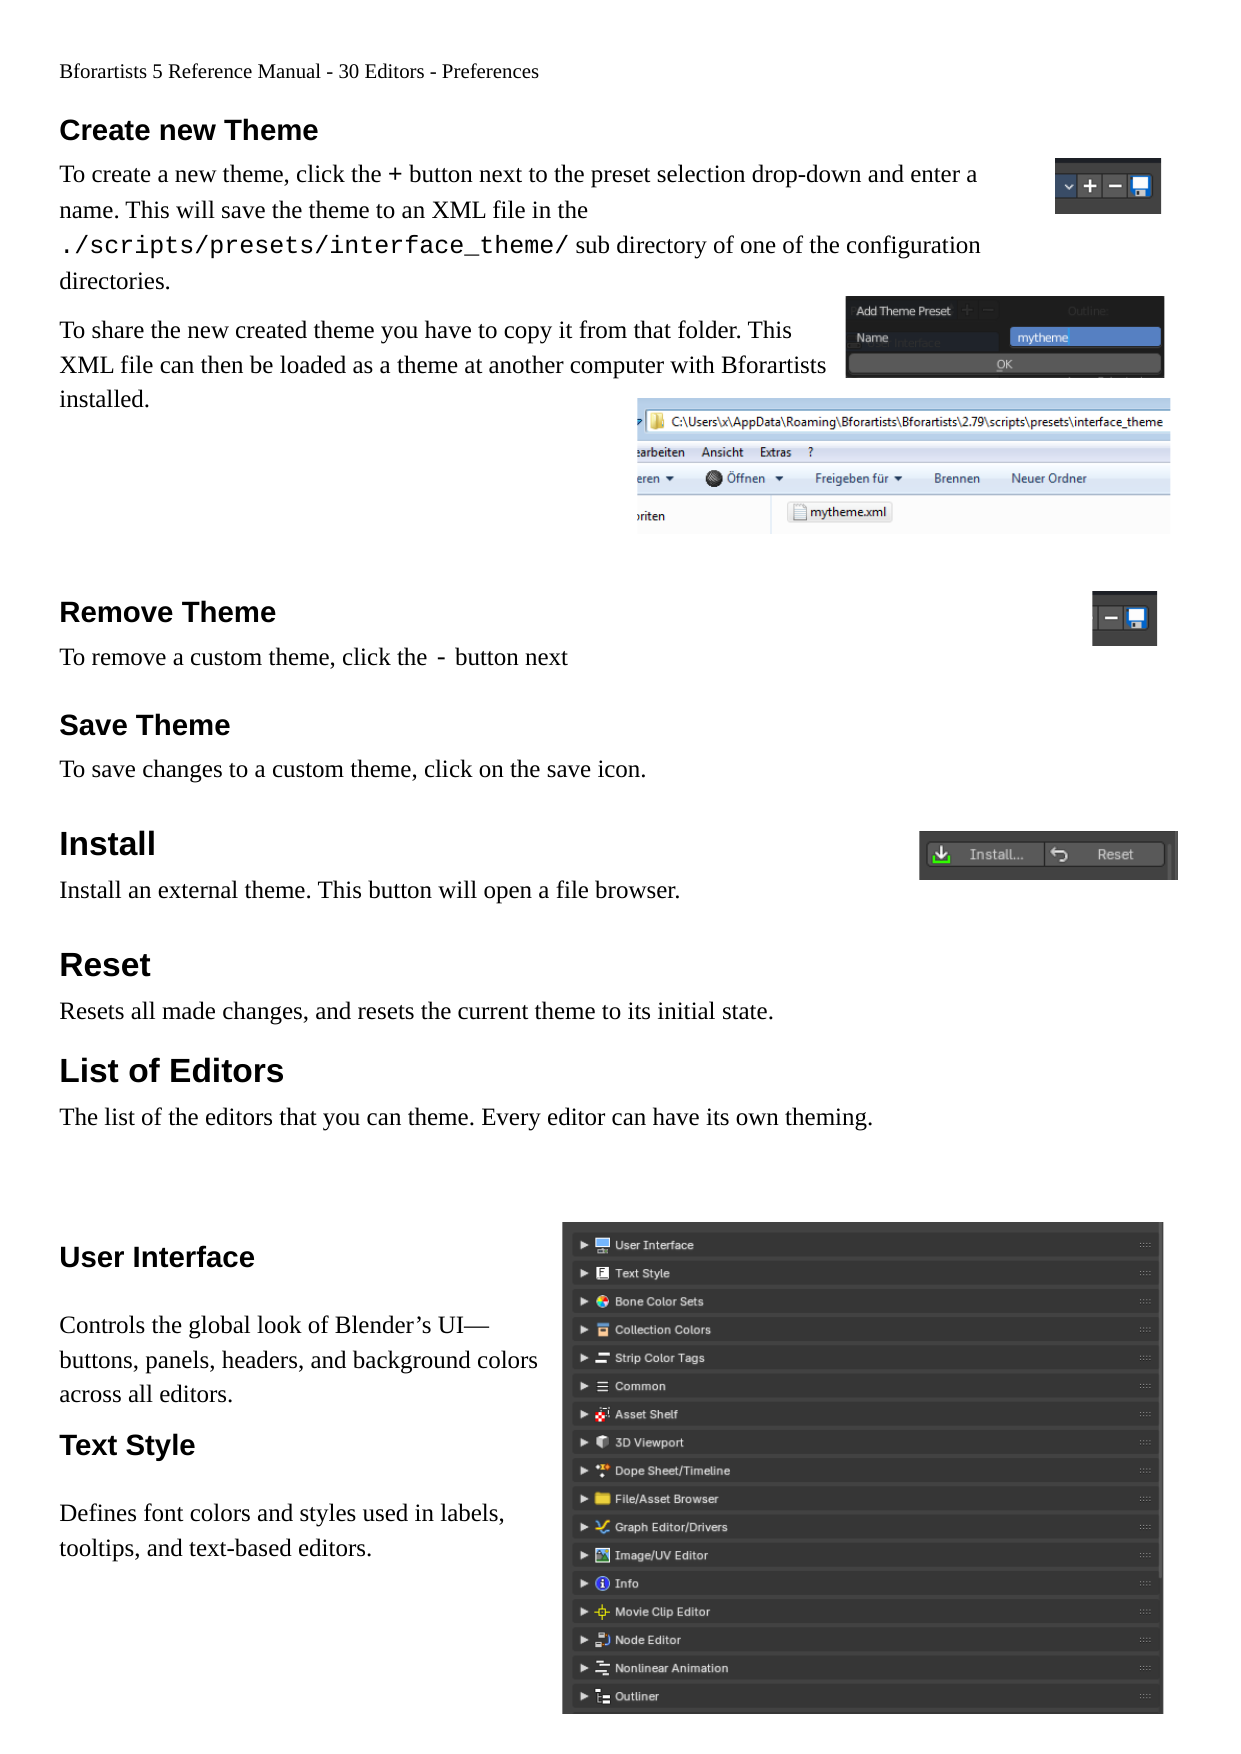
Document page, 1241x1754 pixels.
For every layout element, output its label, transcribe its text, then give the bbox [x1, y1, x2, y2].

text To share the new created theme you have to copy it from that folder. This XML file can then be loaded as a theme at another computer with Bforartists installed. [59, 316, 1181, 413]
picture [845, 296, 1165, 378]
picture [1055, 158, 1162, 214]
subtitle Text Style [59, 1428, 562, 1462]
subtitle [1164, 1428, 1181, 1462]
subtitle Install [59, 824, 1181, 862]
text Resets all made changes, and resets the current theme to its initial state. [59, 996, 1181, 1025]
picture [562, 1222, 1164, 1714]
subtitle Create new Theme [59, 113, 1181, 146]
text Install an external theme. This button will open a file browser. [59, 875, 1181, 904]
subtitle [1158, 595, 1181, 629]
subtitle User Interface [59, 1240, 562, 1274]
text To save changes to a custom theme, click on the save icon. [59, 754, 1181, 783]
picture [637, 398, 1171, 534]
text To remove a custom theme, click the - button next [59, 642, 1181, 672]
subtitle Remove Theme [59, 595, 1092, 629]
subtitle List of Editors [59, 1051, 1181, 1090]
subtitle [1164, 1240, 1181, 1274]
subtitle Save Theme [59, 708, 1181, 741]
text The list of the editors that you can theme. Every editor can have its own theming. [59, 1102, 1181, 1131]
text Controls the global look of Blender’s UI—buttons, panels, headers, and background colors across all editors. [59, 1310, 562, 1408]
text To create a new theme, click the + button next to the preset selection drop-down and enter a name. This will save the theme to an XML file in the ./scripts/presets/interface_theme/ sub directory of one of the configuration directories. [59, 159, 1181, 295]
picture [919, 831, 1178, 880]
subtitle Reset [59, 945, 1181, 983]
text Defines font colors and styles used in labels, tooltips, and text-based editors. [59, 1498, 562, 1561]
picture [1092, 591, 1158, 646]
